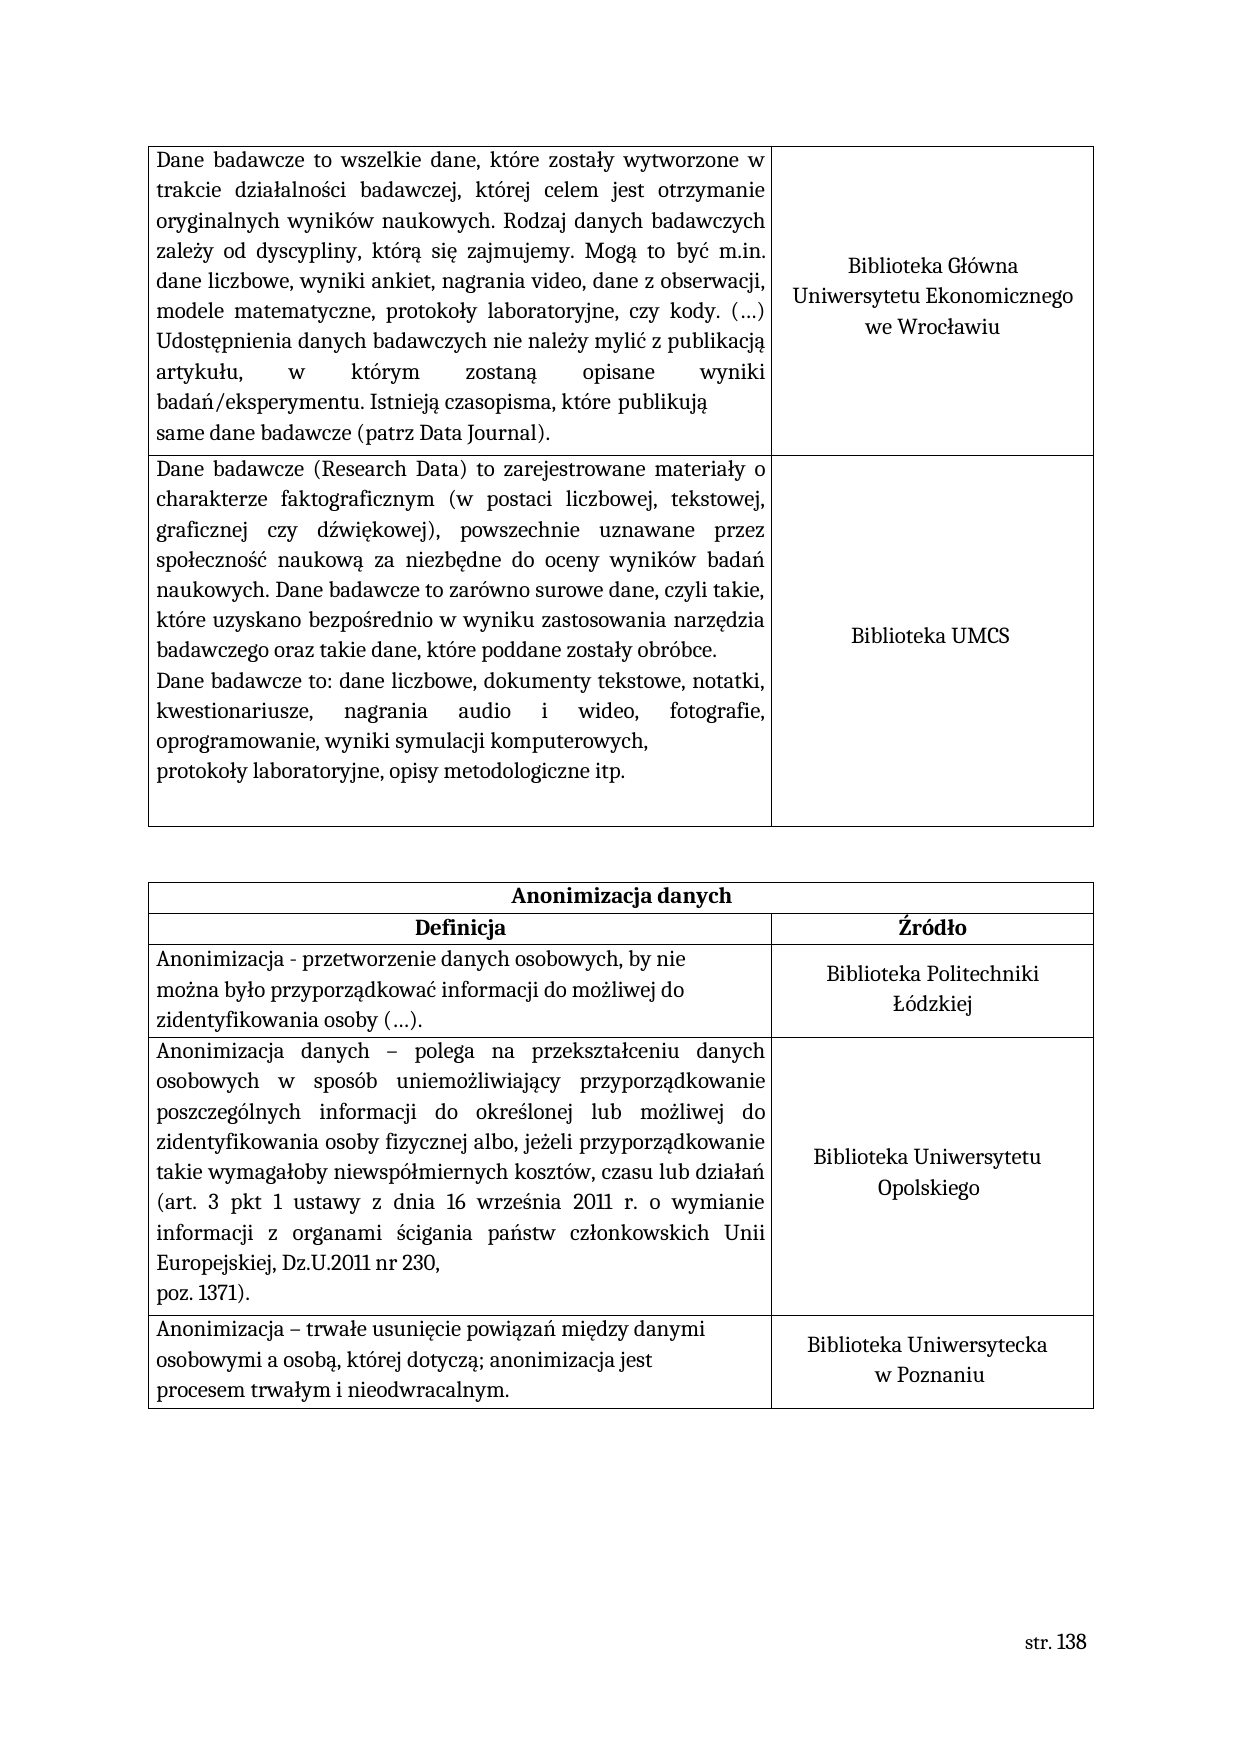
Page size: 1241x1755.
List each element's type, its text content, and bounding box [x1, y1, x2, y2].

table_header Biblioteka Główna Uniwersytetu Ekonomicznego we Wrocławiu [772, 147, 1093, 455]
table_cell Biblioteka Uniwersytetu Opolskiego [772, 1038, 1093, 1315]
table_cell Biblioteka Politechniki Łódzkiej [772, 945, 1093, 1037]
table_cell Biblioteka Uniwersytecka w Poznaniu [772, 1316, 1093, 1408]
table_cell Definicja [149, 914, 771, 944]
table_cell Anonimizacja – trwałe usunięcie powiązań między danymi osobowymi a osobą, której dotyczą; anonimizacja jest procesem trwałym i nieodwracalnym. [149, 1316, 771, 1408]
table_cell Anonimizacja danych – polega na przekształceniu danych osobowych w sposób uniemożliwiający przyporządkowanie poszczególnych informacji do określonej lub możliwej do zidentyfikowania osoby fizycznej albo, jeżeli przyporządkowanie takie wymagałoby niewspółmiernych kosztów, czasu lub działań (art. 3 pkt 1 ustawy z dnia 16 września 2011 r. o wymianie informacji z organami ścigania państw członkowskich Unii Europejskiej, Dz.U.2011 nr 230, poz. 1371). [149, 1038, 771, 1315]
table_cell Źródło [772, 914, 1093, 944]
table_header Dane badawcze to wszelkie dane, które zostały wytworzone w trakcie działalności badawczej, której celem jest otrzymanie oryginalnych wyników naukowych. Rodzaj danych badawczych zależy od dyscypliny, którą się zajmujemy. Mogą to być m.in. dane liczbowe, wyniki ankiet, nagrania video, dane z obserwacji, modele matematyczne, protokoły laboratoryjne, czy kody. (…) Udostępnienia danych badawczych nie należy mylić z publikacją artykułu, w którym zostaną opisane wyniki badań/eksperymentu. Istnieją czasopisma, które publikują same dane badawcze (patrz Data Journal). [149, 147, 771, 455]
table_cell Biblioteka UMCS [772, 456, 1093, 826]
table_cell Dane badawcze (Research Data) to zarejestrowane materiały o charakterze faktograficznym (w postaci liczbowej, tekstowej, graficznej czy dźwiękowej), powszechnie uznawane przez społeczność naukową za niezbędne do oceny wyników badań naukowych. Dane badawcze to zarówno surowe dane, czyli takie, które uzyskano bezpośrednio w wyniku zastosowania narzędzia badawczego oraz takie dane, które poddane zostały obróbce. Dane badawcze to: dane liczbowe, dokumenty tekstowe, notatki, kwestionariusze, nagrania audio i wideo, fotografie, oprogramowanie, wyniki symulacji komputerowych, protokoły laboratoryjne, opisy metodologiczne itp. [149, 456, 771, 826]
table_header Anonimizacja danych [149, 883, 1093, 913]
table_cell Anonimizacja - przetworzenie danych osobowych, by nie można było przyporządkować informacji do możliwej do zidentyfikowania osoby (…). [149, 945, 771, 1037]
